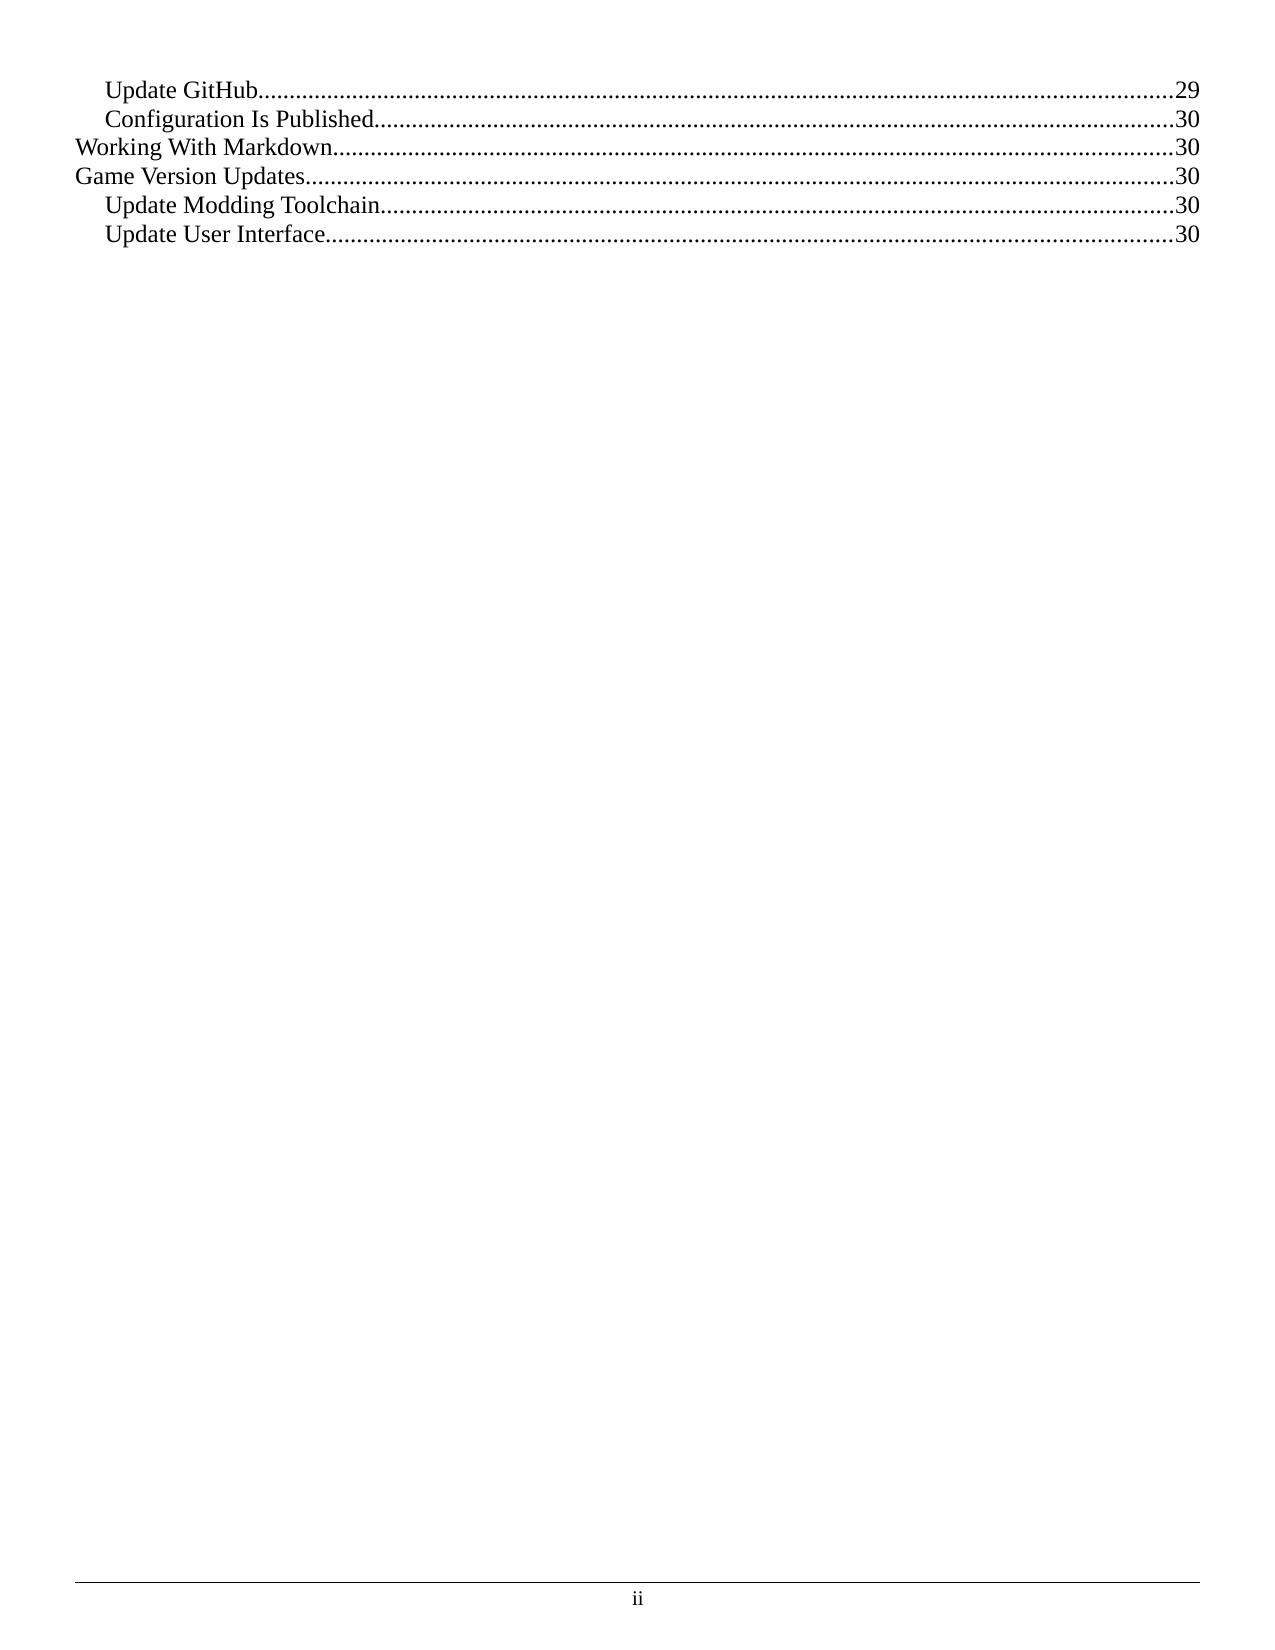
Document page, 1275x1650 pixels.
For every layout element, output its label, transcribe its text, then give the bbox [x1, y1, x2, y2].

text Working With Markdown 30 [75, 132, 1200, 161]
text Update Modding Toolchain 30 [104, 190, 1200, 219]
text Game Version Updates 30 [75, 161, 1200, 190]
text Configuration Is Published 30 [104, 104, 1200, 132]
text Update User Interface 30 [104, 219, 1200, 247]
text Update GitHub 29 [104, 75, 1200, 104]
